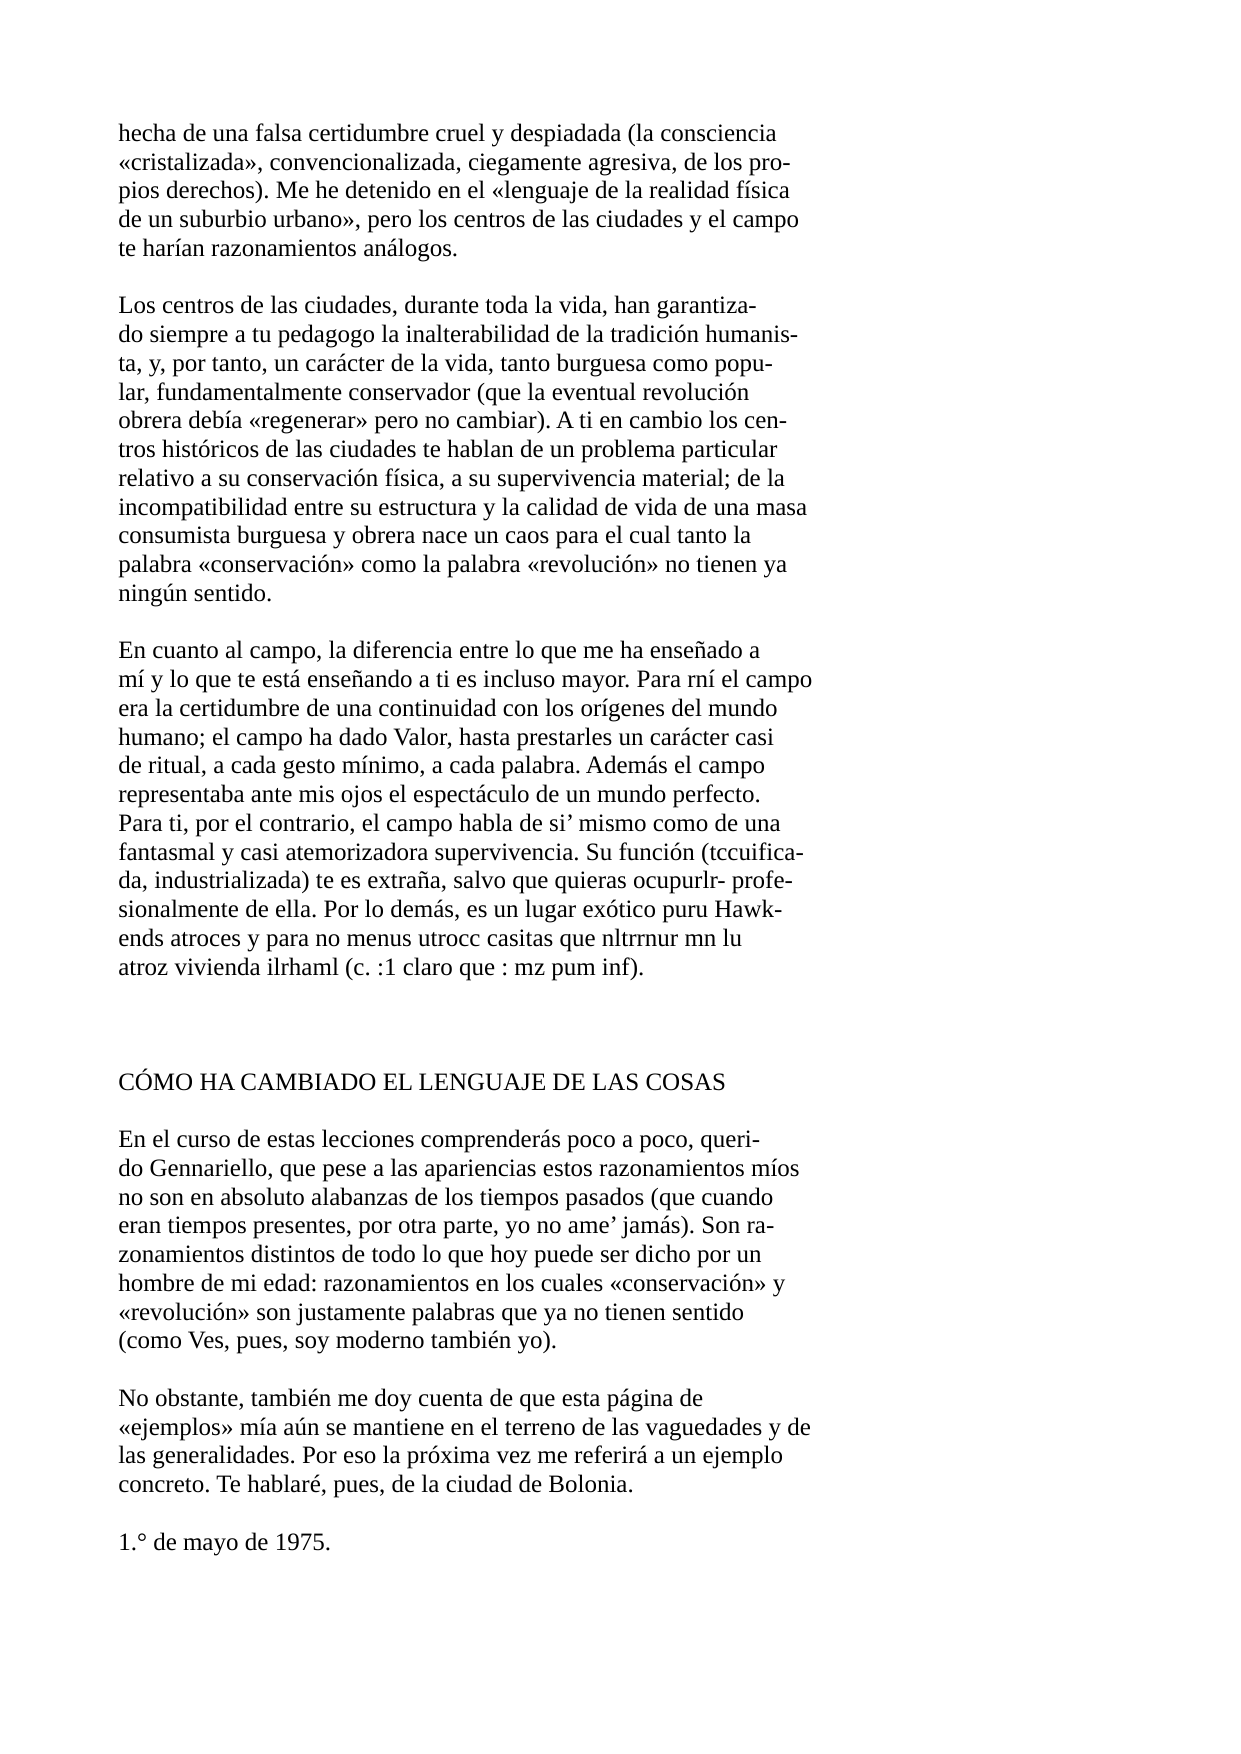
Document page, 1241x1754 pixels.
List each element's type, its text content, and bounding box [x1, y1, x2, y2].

text concreto. Te hablaré, pues, de la ciudad de Bolonia. [118, 1469, 1122, 1498]
text do Gennariello, que pese a las apariencias estos razonamientos míos [118, 1153, 1122, 1182]
text tros históricos de las ciudades te hablan de un problema particular [118, 434, 1122, 463]
text CÓMO HA CAMBIADO EL LENGUAJE DE LAS COSAS [118, 1067, 1122, 1096]
text ta, y, por tanto, un carácter de la vida, tanto burguesa como popu- [118, 348, 1122, 377]
text da, industrializada) te es extraña, salvo que quieras ocupurlr- profe- [118, 866, 1122, 894]
text relativo a su conservación física, a su supervivencia material; de la [118, 463, 1122, 492]
text ends atroces y para no menus utrocc casitas que nltrrnur mn lu [118, 923, 1122, 952]
text ningún sentido. [118, 578, 1122, 607]
text mí y lo que te está enseñando a ti es incluso mayor. Para rní el campo [118, 664, 1122, 693]
text Los centros de las ciudades, durante toda la vida, han garantiza- [118, 291, 1122, 319]
text «ejemplos» mía aún se mantiene en el terreno de las vaguedades y de [118, 1412, 1122, 1441]
text incompatibilidad entre su estructura y la calidad de vida de una masa [118, 492, 1122, 521]
text palabra «conservación» como la palabra «revolución» no tienen ya [118, 549, 1122, 578]
text hombre de mi edad: razonamientos en los cuales «conservación» y [118, 1268, 1122, 1297]
text do siempre a tu pedagogo la inalterabilidad de la tradición humanis- [118, 319, 1122, 348]
text (como Ves, pues, soy moderno también yo). [118, 1326, 1122, 1354]
text obrera debía «regenerar» pero no cambiar). A ti en cambio los cen- [118, 406, 1122, 434]
text era la certidumbre de una continuidad con los orígenes del mundo [118, 693, 1122, 722]
text hecha de una falsa certidumbre cruel y despiadada (la consciencia [118, 118, 1122, 147]
text de ritual, a cada gesto mínimo, a cada palabra. Además el campo [118, 751, 1122, 779]
text zonamientos distintos de todo lo que hoy puede ser dicho por un [118, 1239, 1122, 1268]
text pios derechos). Me he detenido en el «lenguaje de la realidad física [118, 176, 1122, 204]
text te harían razonamientos análogos. [118, 233, 1122, 262]
text no son en absoluto alabanzas de los tiempos pasados (que cuando [118, 1182, 1122, 1211]
text las generalidades. Por eso la próxima vez me referirá a un ejemplo [118, 1441, 1122, 1469]
text fantasmal y casi atemorizadora supervivencia. Su función (tccuifica- [118, 837, 1122, 866]
text En el curso de estas lecciones comprenderás poco a poco, queri- [118, 1124, 1122, 1153]
text atroz vivienda ilrhaml (c. :1 claro que : mz pum inf). [118, 952, 1122, 981]
text No obstante, también me doy cuenta de que esta página de [118, 1383, 1122, 1412]
text sionalmente de ella. Por lo demás, es un lugar exótico puru Hawk- [118, 894, 1122, 923]
text 1.° de mayo de 1975. [118, 1527, 1122, 1556]
text eran tiempos presentes, por otra parte, yo no ame’ jamás). Son ra- [118, 1211, 1122, 1239]
text En cuanto al campo, la diferencia entre lo que me ha enseñado a [118, 636, 1122, 664]
text «cristalizada», convencionalizada, ciegamente agresiva, de los pro- [118, 147, 1122, 176]
text «revolución» son justamente palabras que ya no tienen sentido [118, 1297, 1122, 1326]
text lar, fundamentalmente conservador (que la eventual revolución [118, 377, 1122, 406]
text humano; el campo ha dado Valor, hasta prestarles un carácter casi [118, 722, 1122, 751]
text de un suburbio urbano», pero los centros de las ciudades y el campo [118, 204, 1122, 233]
text representaba ante mis ojos el espectáculo de un mundo perfecto. [118, 779, 1122, 808]
text consumista burguesa y obrera nace un caos para el cual tanto la [118, 521, 1122, 549]
text Para ti, por el contrario, el campo habla de si’ mismo como de una [118, 808, 1122, 837]
